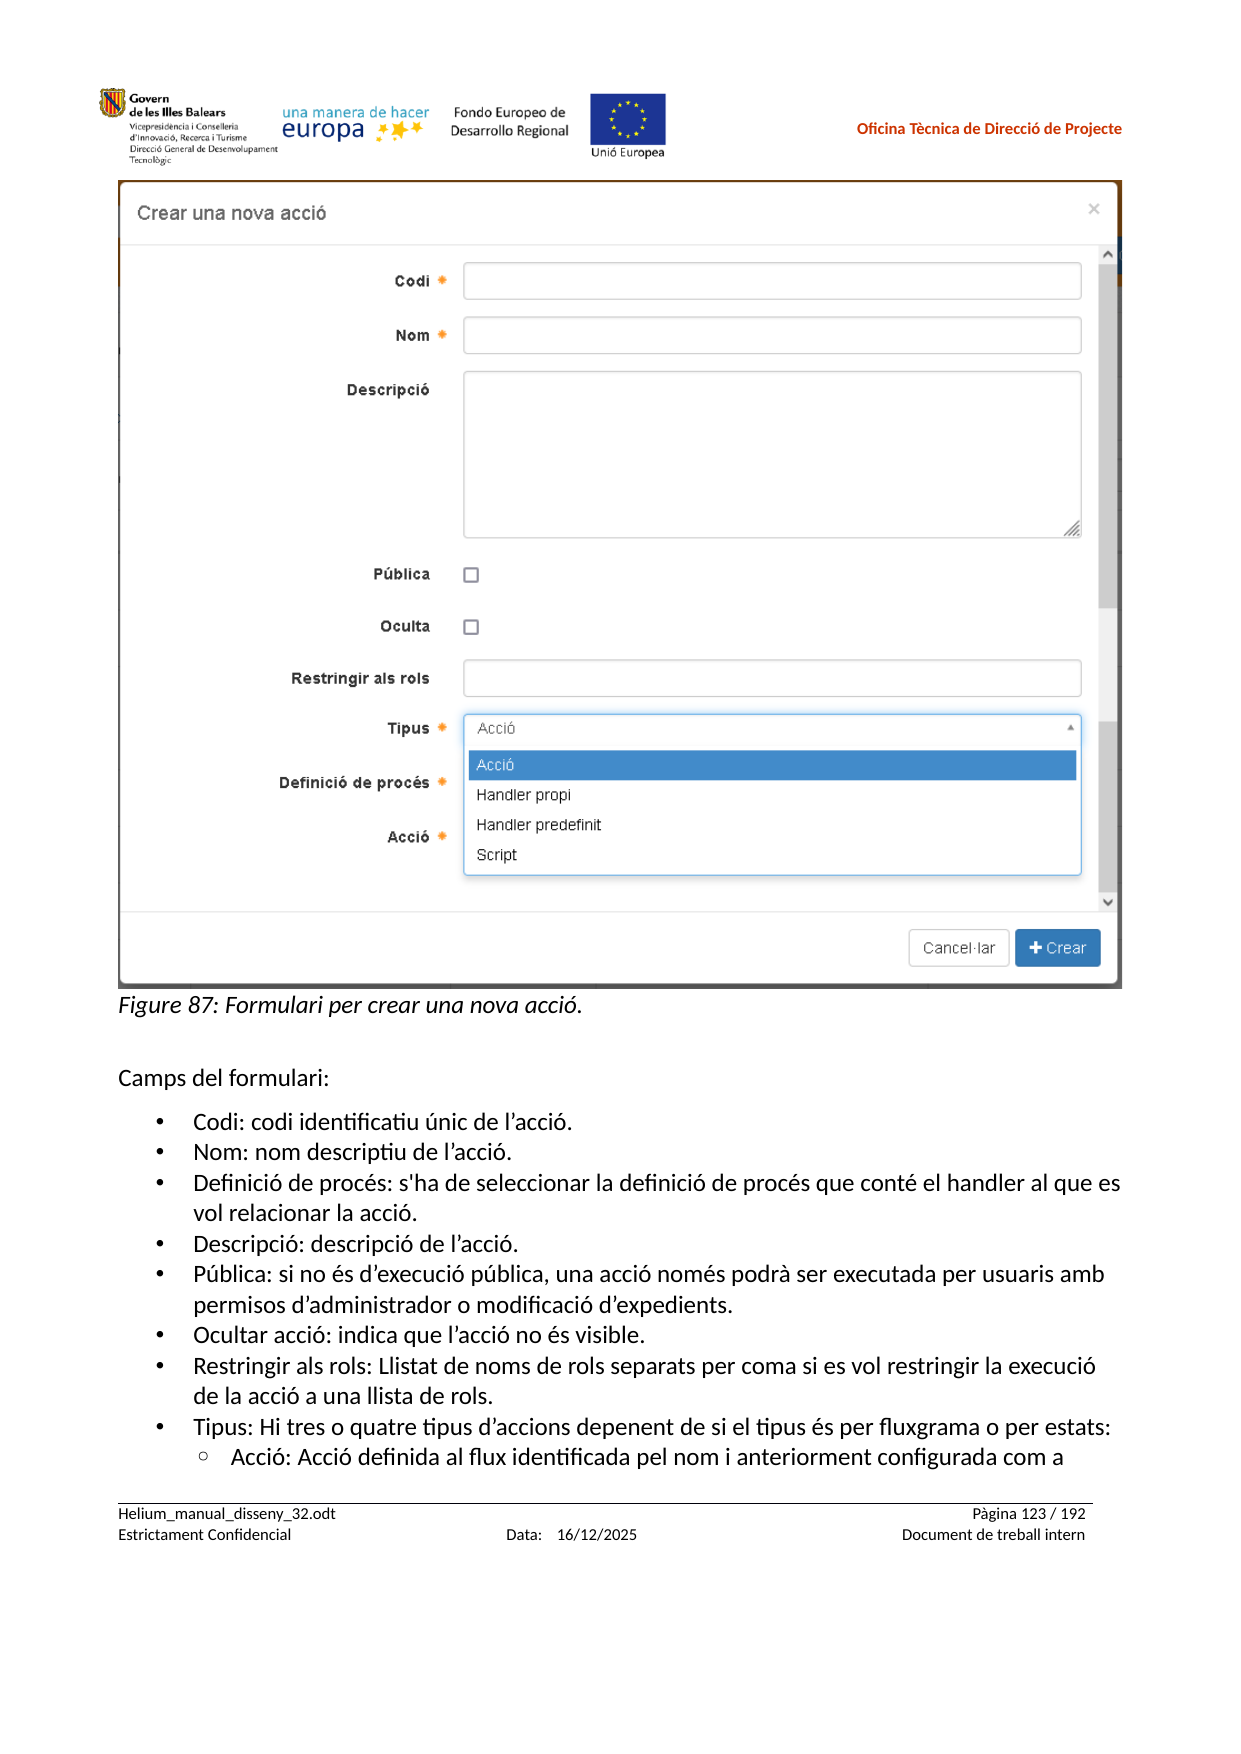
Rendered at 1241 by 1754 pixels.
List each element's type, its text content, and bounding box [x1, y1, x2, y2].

picture [118, 180, 1123, 989]
list Ocultar acció: indica que l’acció no és visible. [156, 1319, 1122, 1350]
list Acció: Acció definida al flux identificada pel nom i anteriorment configurada com a [193, 1441, 1122, 1472]
list Tipus: Hi tres o quatre tipus d’accions depenent de si el tipus és per fluxgrama o per estats: [156, 1411, 1122, 1441]
list Codi: codi identificatiu únic de l’acció. [156, 1106, 1122, 1136]
list Descripció: descripció de l’acció. [156, 1228, 1122, 1258]
picture [99, 87, 668, 166]
list Restringir als rols: Llistat de noms de rols separats per coma si es vol restringir la execució de la acció a una llista de rols. [156, 1350, 1122, 1411]
text Figure 87: Formulari per crear una nova acció. [118, 989, 1122, 1019]
list Pública: si no és d’execució pública, una acció només podrà ser executada per usuaris amb permisos d’administrador o modificació d’expedients. [156, 1258, 1122, 1319]
list Nom: nom descriptiu de l’acció. [156, 1136, 1122, 1167]
list Definició de procés: s'ha de seleccionar la definició de procés que conté el handler al que es vol relacionar la acció. [156, 1167, 1122, 1228]
text Camps del formulari: [118, 1063, 1122, 1093]
